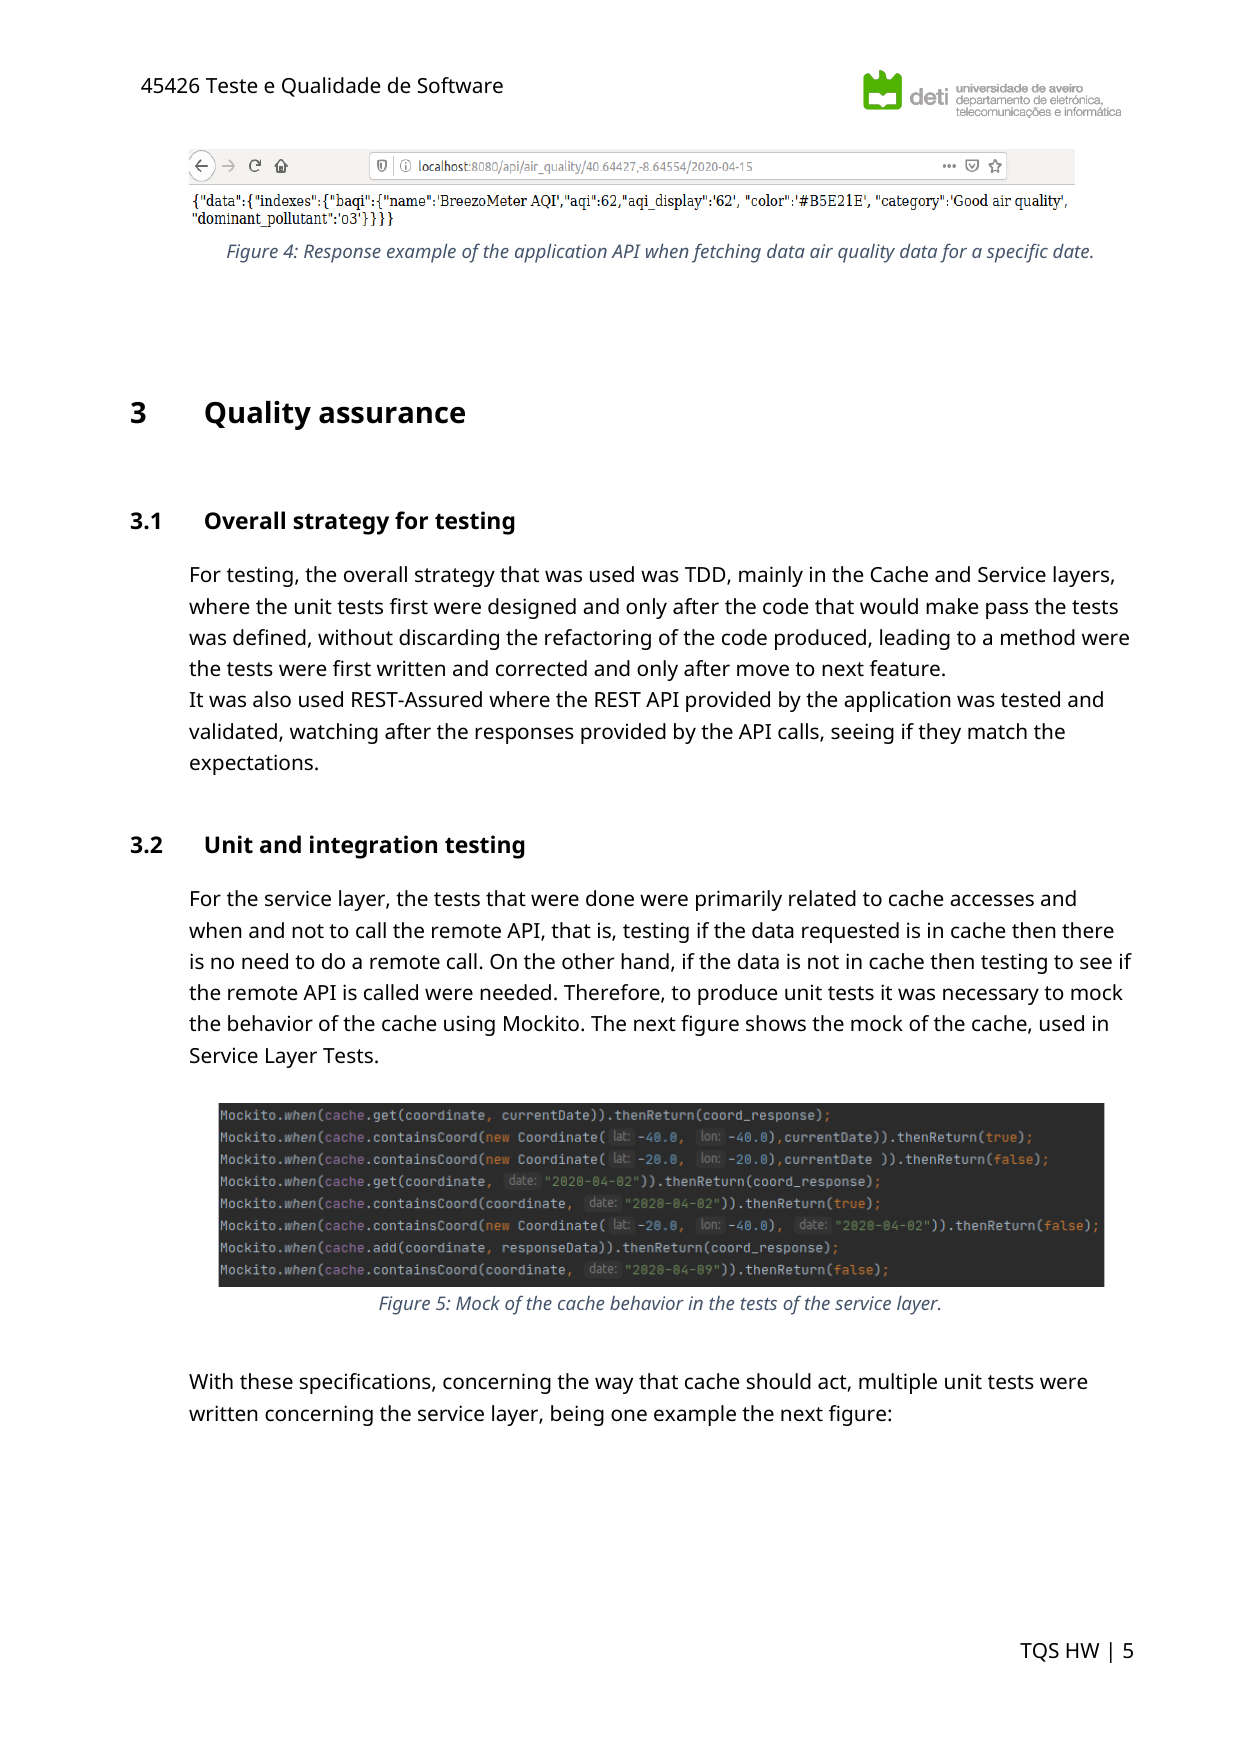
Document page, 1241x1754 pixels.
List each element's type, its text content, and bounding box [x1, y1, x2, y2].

text Figure 4: Response example of the application API when fetching data air quality data for a specific date. [189, 238, 1134, 264]
text Figure 5: Mock of the cache behavior in the tests of the service layer. [189, 1290, 1134, 1315]
text For the service layer, the tests that were done were primarily related to cache accesses and when and not to call the remote API, that is, testing if the data requested is in cache then there is no need to do a remote call. On the other hand, if the data is not in cache then testing to see if the remote API is called were needed. Therefore, to produce unit tests it was necessary to mock the behavior of the cache using Mockito. The next figure shows the mock of the cache, used in Service Layer Tests. [189, 884, 1134, 1069]
text For testing, the overall strategy that was used was TDD, mainly in the Cache and Service layers, where the unit tests first were designed and only after the code that would make pass the tests was defined, without discarding the refactoring of the code produced, leading to a method were the tests were first written and corrected and only after move to next feature. [189, 561, 1134, 683]
subtitle Overall strategy for testing [130, 505, 1075, 536]
subtitle Quality assurance [130, 397, 1075, 430]
text With these specifications, concerning the way that cache should act, multiple unit tests were written concerning the service layer, being one example the next figure: [189, 1367, 1134, 1427]
subtitle Unit and integration testing [130, 829, 1075, 859]
text It was also used REST-Assured where the REST API provided by the application was tested and validated, watching after the responses provided by the API calls, seeing if they match the expectations. [189, 686, 1134, 777]
